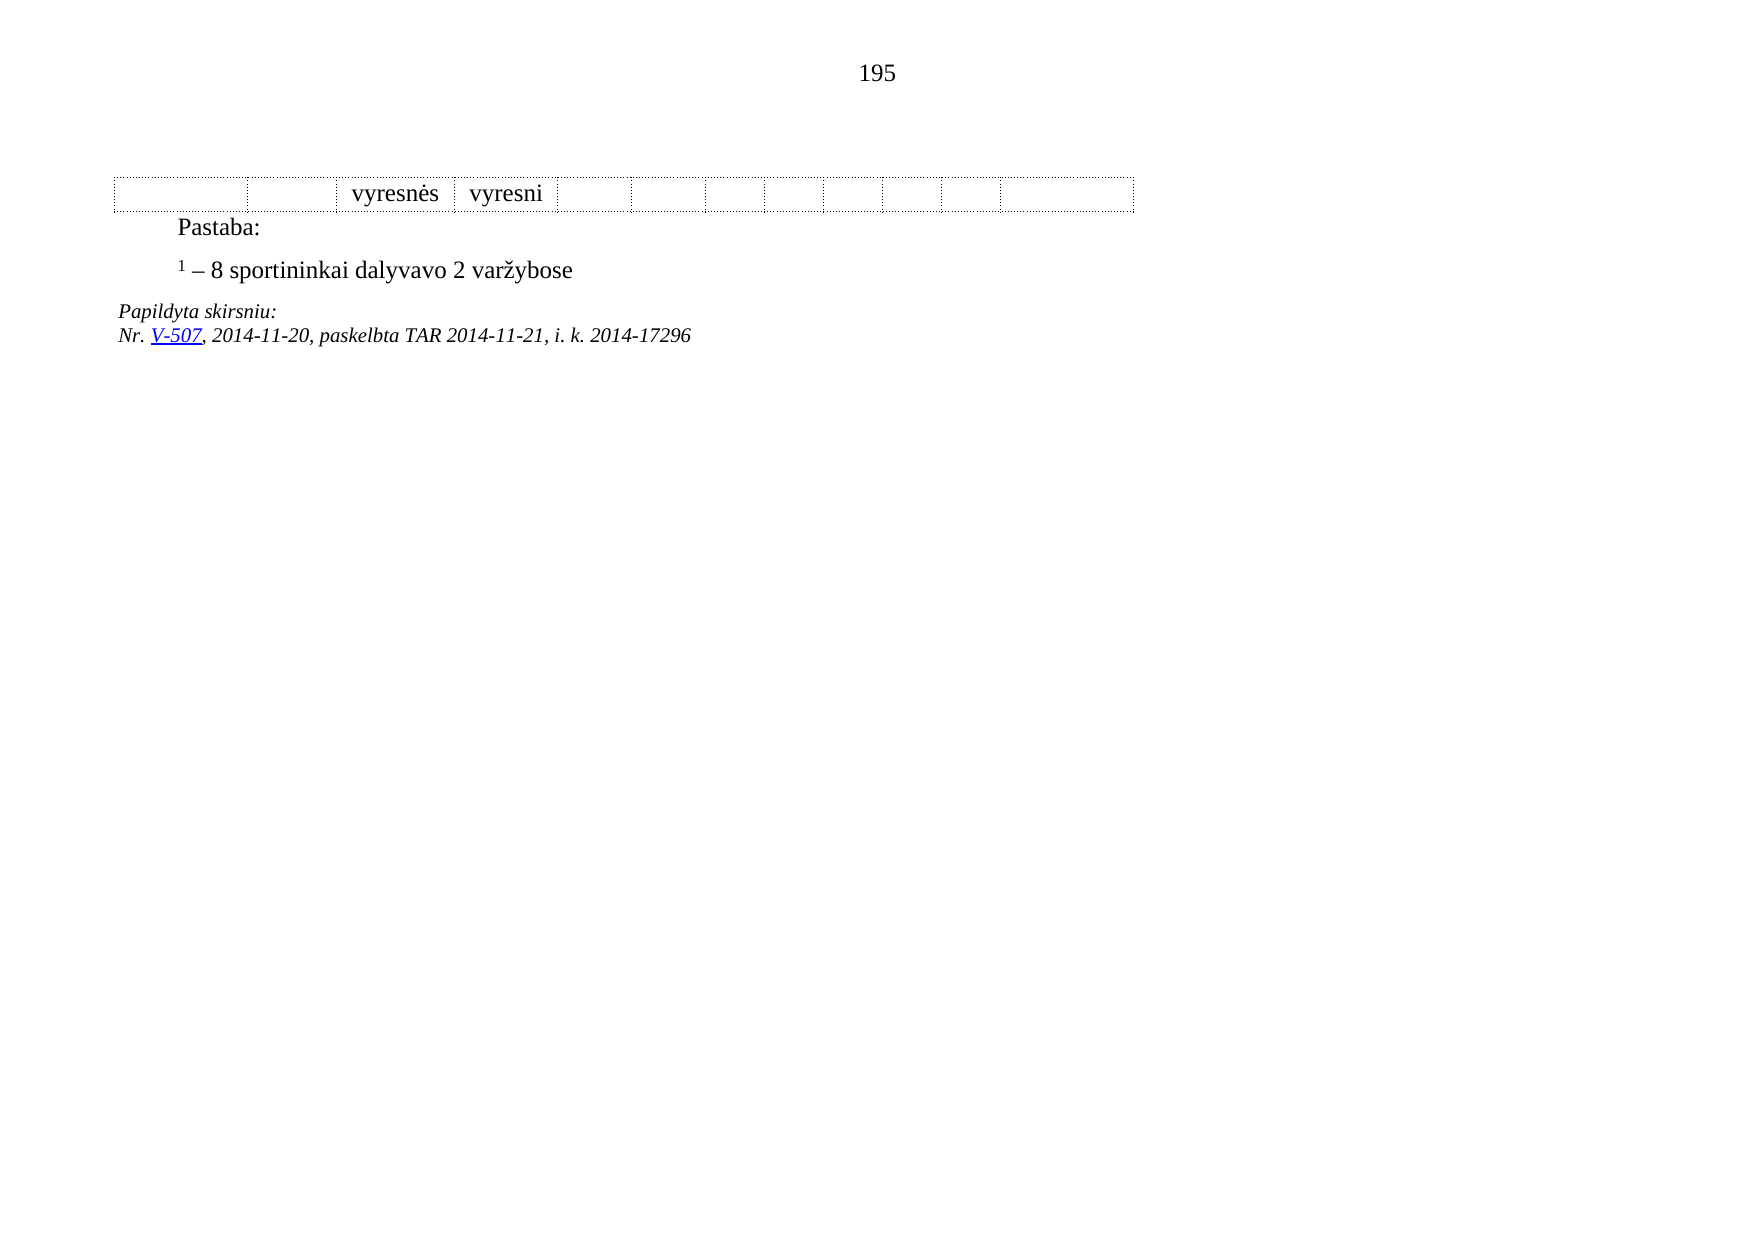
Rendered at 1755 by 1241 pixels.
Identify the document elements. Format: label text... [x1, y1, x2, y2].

text Pastaba: [118, 212, 1636, 241]
table_cell vyresni [454, 177, 558, 211]
text Papildyta skirsniu: [118, 298, 1636, 323]
table_cell [764, 177, 823, 211]
table_cell [1001, 177, 1133, 211]
text Nr. V-507, 2014-11-20, paskelbta TAR 2014-11-21, i. k. 2014-17296 [118, 323, 1636, 347]
table_cell [631, 177, 705, 211]
table_cell vyresnės [336, 177, 454, 211]
table_cell [824, 177, 882, 211]
text 1 – 8 sportininkai dalyvavo 2 varžybose [118, 255, 1636, 284]
table_cell [248, 177, 336, 211]
table_cell [942, 177, 1001, 211]
table_cell [115, 177, 247, 211]
table_cell [883, 177, 942, 211]
table_cell [705, 177, 764, 211]
table_cell [558, 177, 631, 211]
